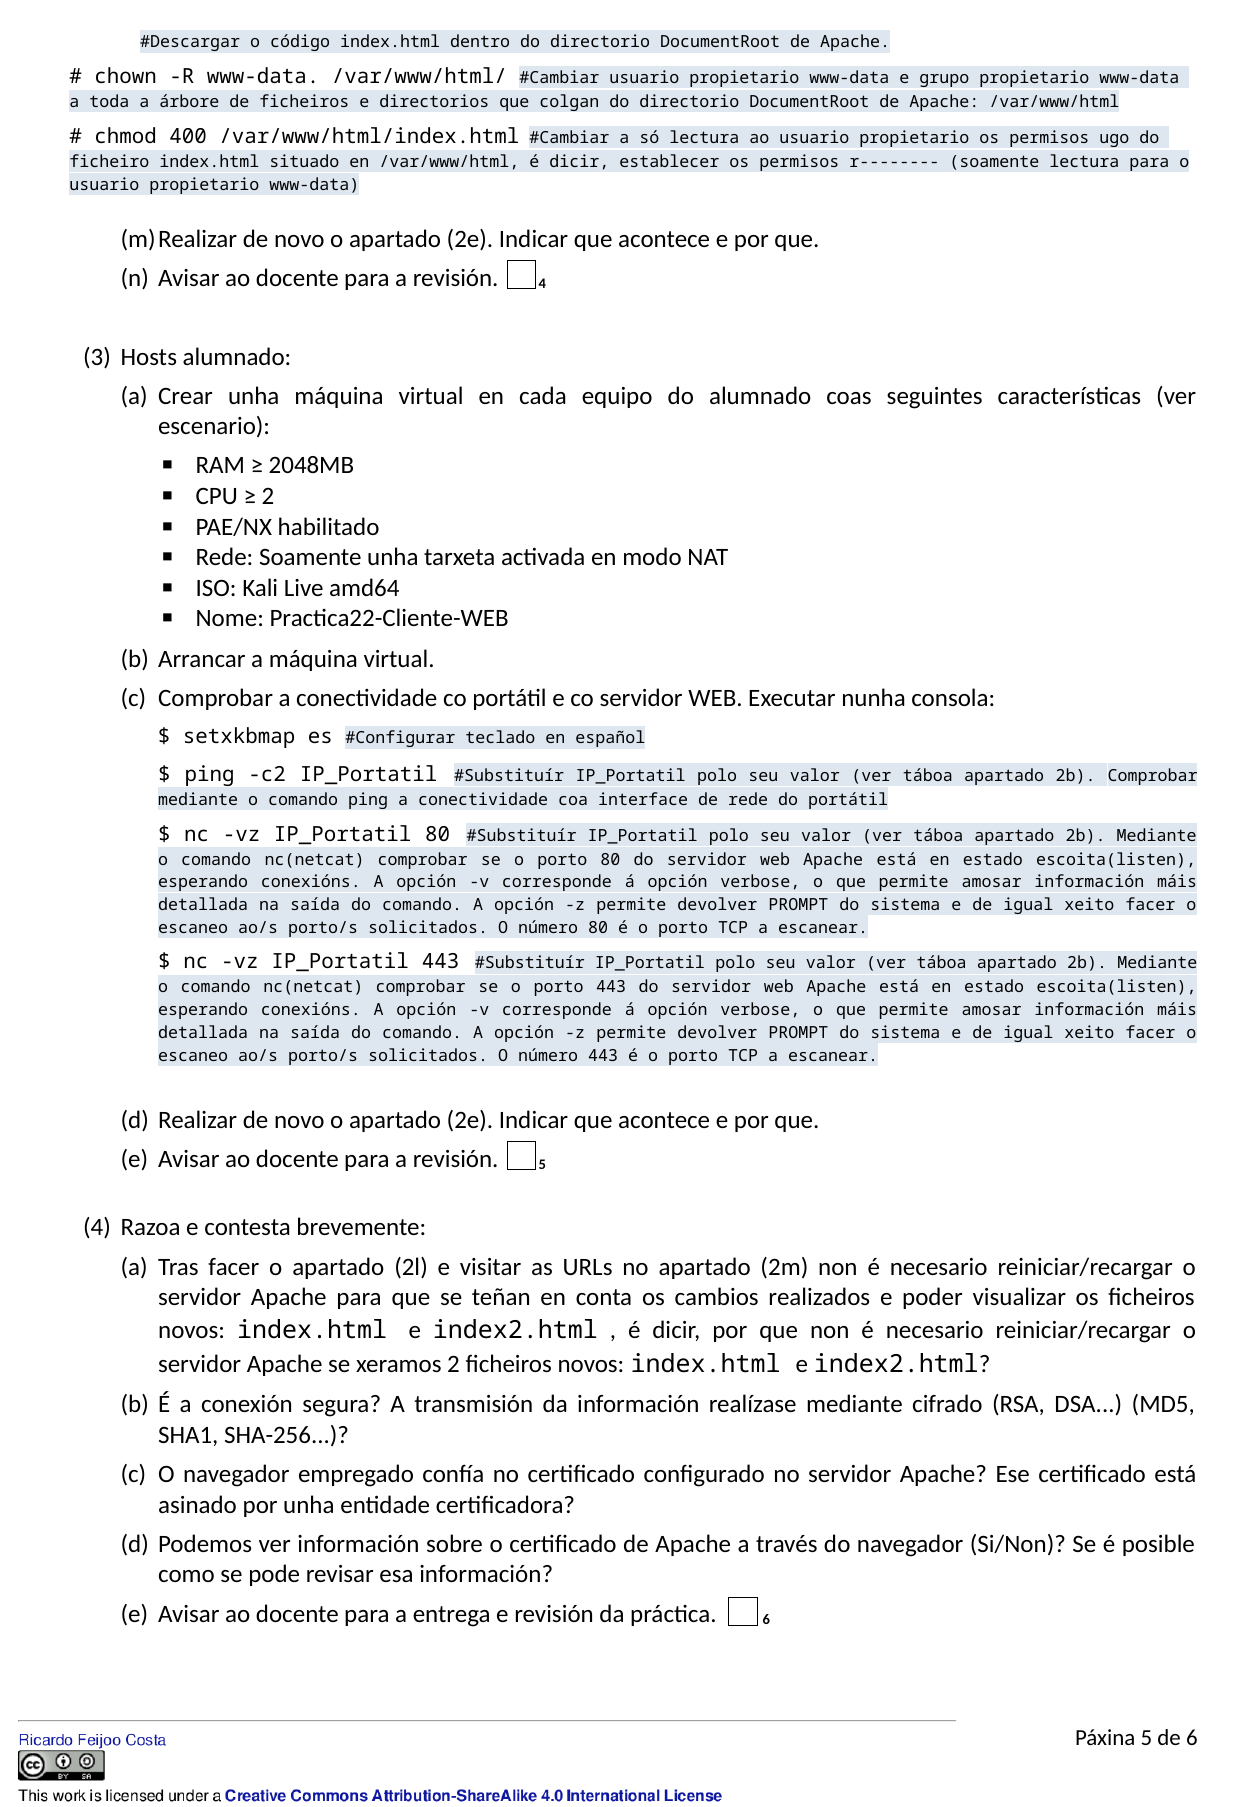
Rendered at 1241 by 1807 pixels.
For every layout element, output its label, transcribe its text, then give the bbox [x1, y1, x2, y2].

list # chmod 400 /var/www/html/index.html #Cambiar a só lectura ao usuario propietario os permisos ugo do ficheiro index.html situado en /var/www/html, é dicir, establecer os permisos r-------- (soamente lectura para o usuario propietario www-data) [34, 121, 1197, 195]
list É a conexión segura? A transmisión da información realízase mediante cifrado (RSA, DSA...) (MD5, SHA1, SHA-256...)? [120, 1388, 1197, 1449]
list Crear unha máquina virtual en cada equipo do alumnado coas seguintes características (ver escenario): [120, 380, 1197, 441]
list Razoa e contesta brevemente: [83, 1211, 1197, 1242]
list $ ping -c2 IP_Portatil #Substituír IP_Portatil polo seu valor (ver táboa apartado 2b). Comprobar mediante o comando ping a conectividade coa interface de rede do portátil [120, 759, 1197, 810]
picture [8, 1715, 957, 1806]
list Realizar de novo o apartado (2e). Indicar que acontece e por que. [120, 223, 1197, 253]
list Avisar ao docente para a entrega e revisión da práctica. 6 [120, 1598, 1197, 1628]
list $ setxkbmap es #Configurar teclado en español [122, 722, 1197, 750]
list CPU ≥ 2 [158, 480, 1197, 511]
list Arrancar a máquina virtual. [120, 643, 1197, 673]
list Hosts alumnado: [83, 341, 1197, 371]
list RAM ≥ 2048MB [158, 450, 1197, 480]
list Comprobar a conectividade co portátil e co servidor WEB. Executar nunha consola: [120, 682, 1197, 713]
list $ nc -vz IP_Portatil 443 #Substituír IP_Portatil polo seu valor (ver táboa apartado 2b). Mediante o comando nc(netcat) comprobar se o porto 443 do servidor web Apache está en estado escoita(listen), esperando conexións. A opción -v corresponde á opción verbose, o que permite amosar información máis detallada na saída do comando. A opción -z permite devolver PROMPT do sistema e de igual xeito facer o escaneo ao/s porto/s solicitados. O número 443 é o porto TCP a escanear. [120, 947, 1197, 1066]
list ISO: Kali Live amd64 [158, 572, 1197, 602]
list O navegador empregado confía no certificado configurado no servidor Apache? Ese certificado está asinado por unha entidade certificadora? [120, 1458, 1197, 1519]
list Avisar ao docente para a revisión. 5 [120, 1143, 1197, 1173]
list Realizar de novo o apartado (2e). Indicar que acontece e por que. [120, 1104, 1197, 1134]
list Nome: Practica22-Cliente-WEB [158, 602, 1197, 633]
list #Descargar o código index.html dentro do directorio DocumentRoot de Apache. [104, 30, 1197, 53]
list Podemos ver información sobre o certificado de Apache a través do navegador (Si/Non)? Se é posible como se pode revisar esa información? [120, 1528, 1197, 1589]
list Rede: Soamente unha tarxeta activada en modo NAT [158, 541, 1197, 572]
list PAE/NX habilitado [158, 511, 1197, 541]
list Tras facer o apartado (2l) e visitar as URLs no apartado (2m) non é necesario reiniciar/recargar o servidor Apache para que se teñan en conta os cambios realizados e poder visualizar os ficheiros novos: index.html e index2.html , é dicir, por que non é necesario reiniciar/recargar o servidor Apache se xeramos 2 ficheiros novos: index.html e index2.html? [120, 1251, 1197, 1380]
list $ nc -vz IP_Portatil 80 #Substituír IP_Portatil polo seu valor (ver táboa apartado 2b). Mediante o comando nc(netcat) comprobar se o porto 80 do servidor web Apache está en estado escoita(listen), esperando conexións. A opción -v corresponde á opción verbose, o que permite amosar información máis detallada na saída do comando. A opción -z permite devolver PROMPT do sistema e de igual xeito facer o escaneo ao/s porto/s solicitados. O número 80 é o porto TCP a escanear. [120, 819, 1197, 938]
list Avisar ao docente para a revisión. 4 [120, 262, 1197, 293]
list # chown -R www-data. /var/www/html/ #Cambiar usuario propietario www-data e grupo propietario www-data a toda a árbore de ficheiros e directorios que colgan do directorio DocumentRoot de Apache: /var/www/html [34, 61, 1197, 112]
